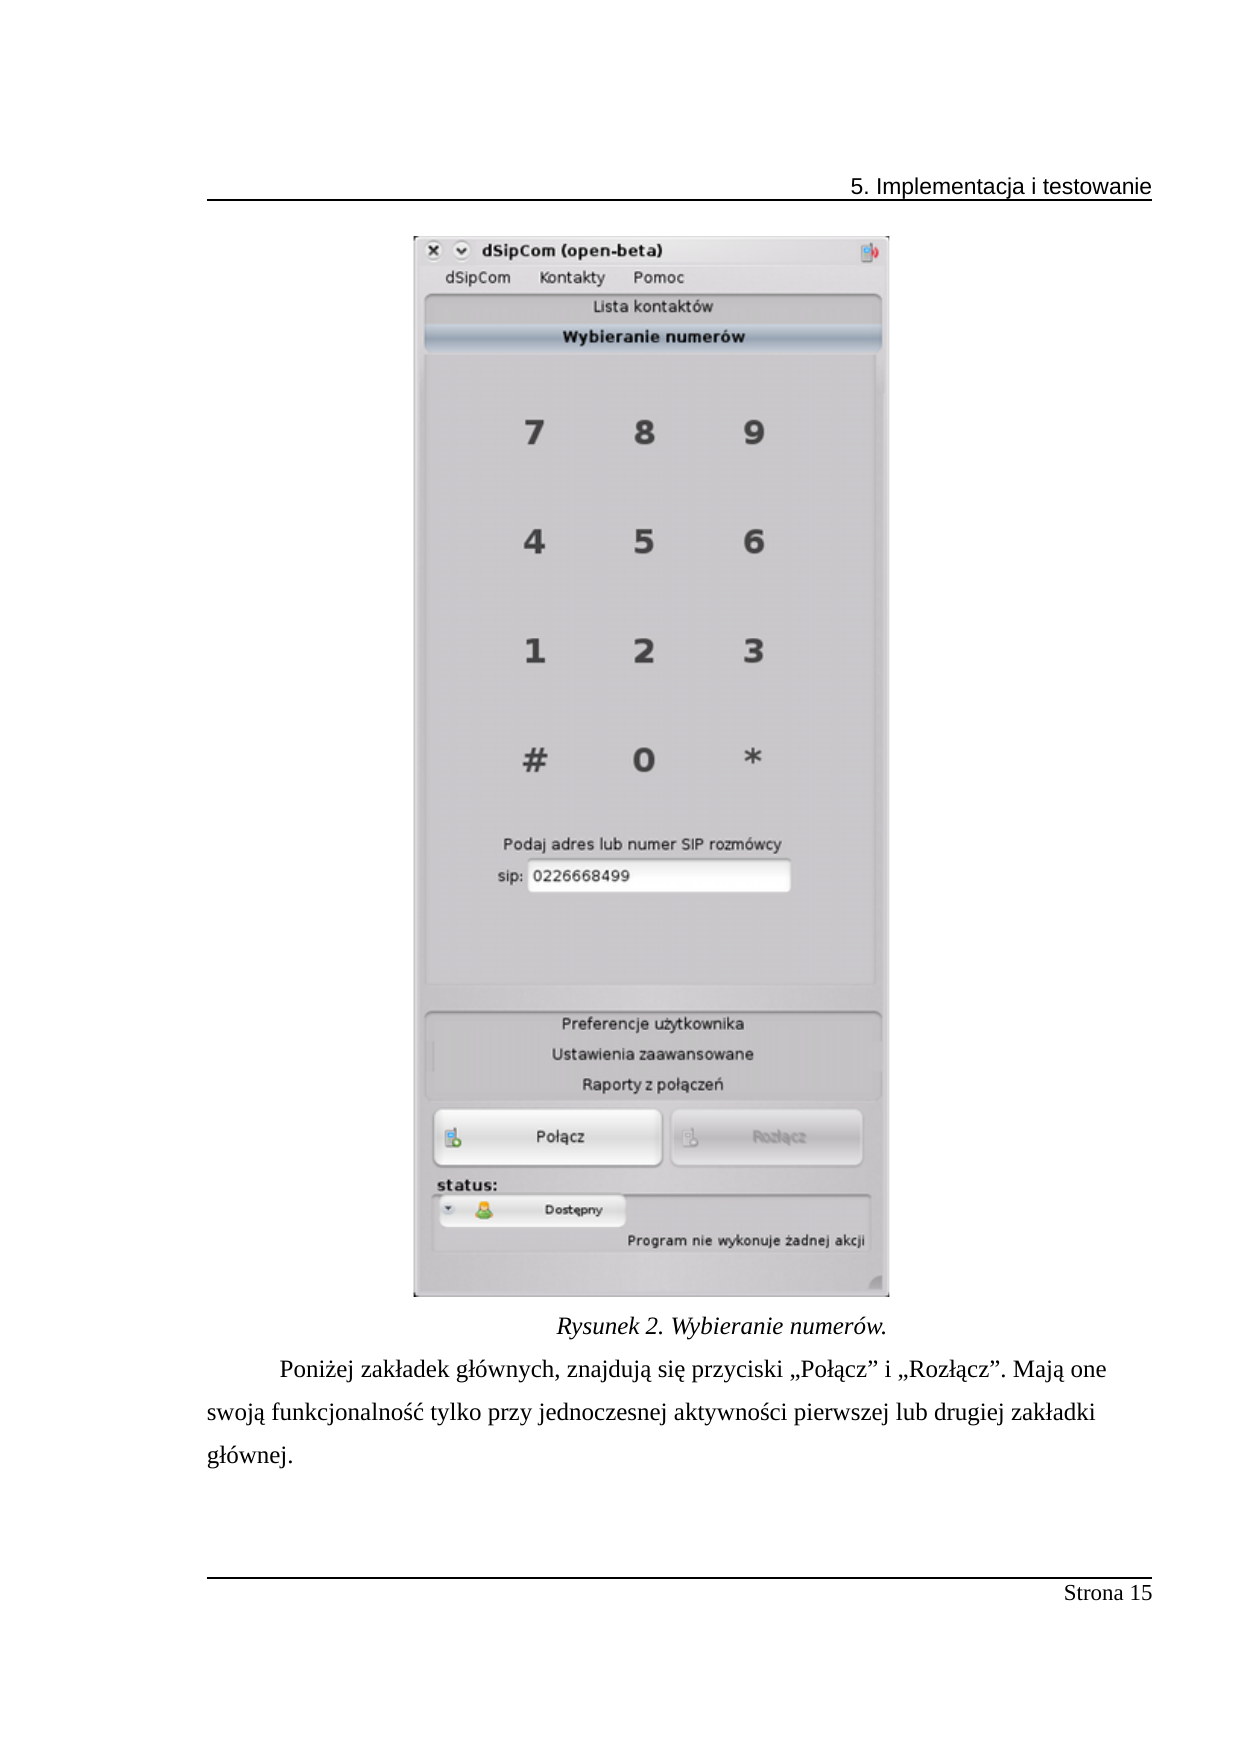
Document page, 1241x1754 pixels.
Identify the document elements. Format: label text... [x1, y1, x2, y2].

text Rysunek 2. Wybieranie numerów. [414, 1297, 889, 1339]
text Poniżej zakładek głównych, znajdują się przyciski „Połącz” i „Rozłącz”. Mają one swoją funkcjonalność tylko przy jednoczesnej aktywności pierwszej lub drugiej zakładki głównej. [207, 1297, 1152, 1469]
picture [413, 236, 890, 1297]
